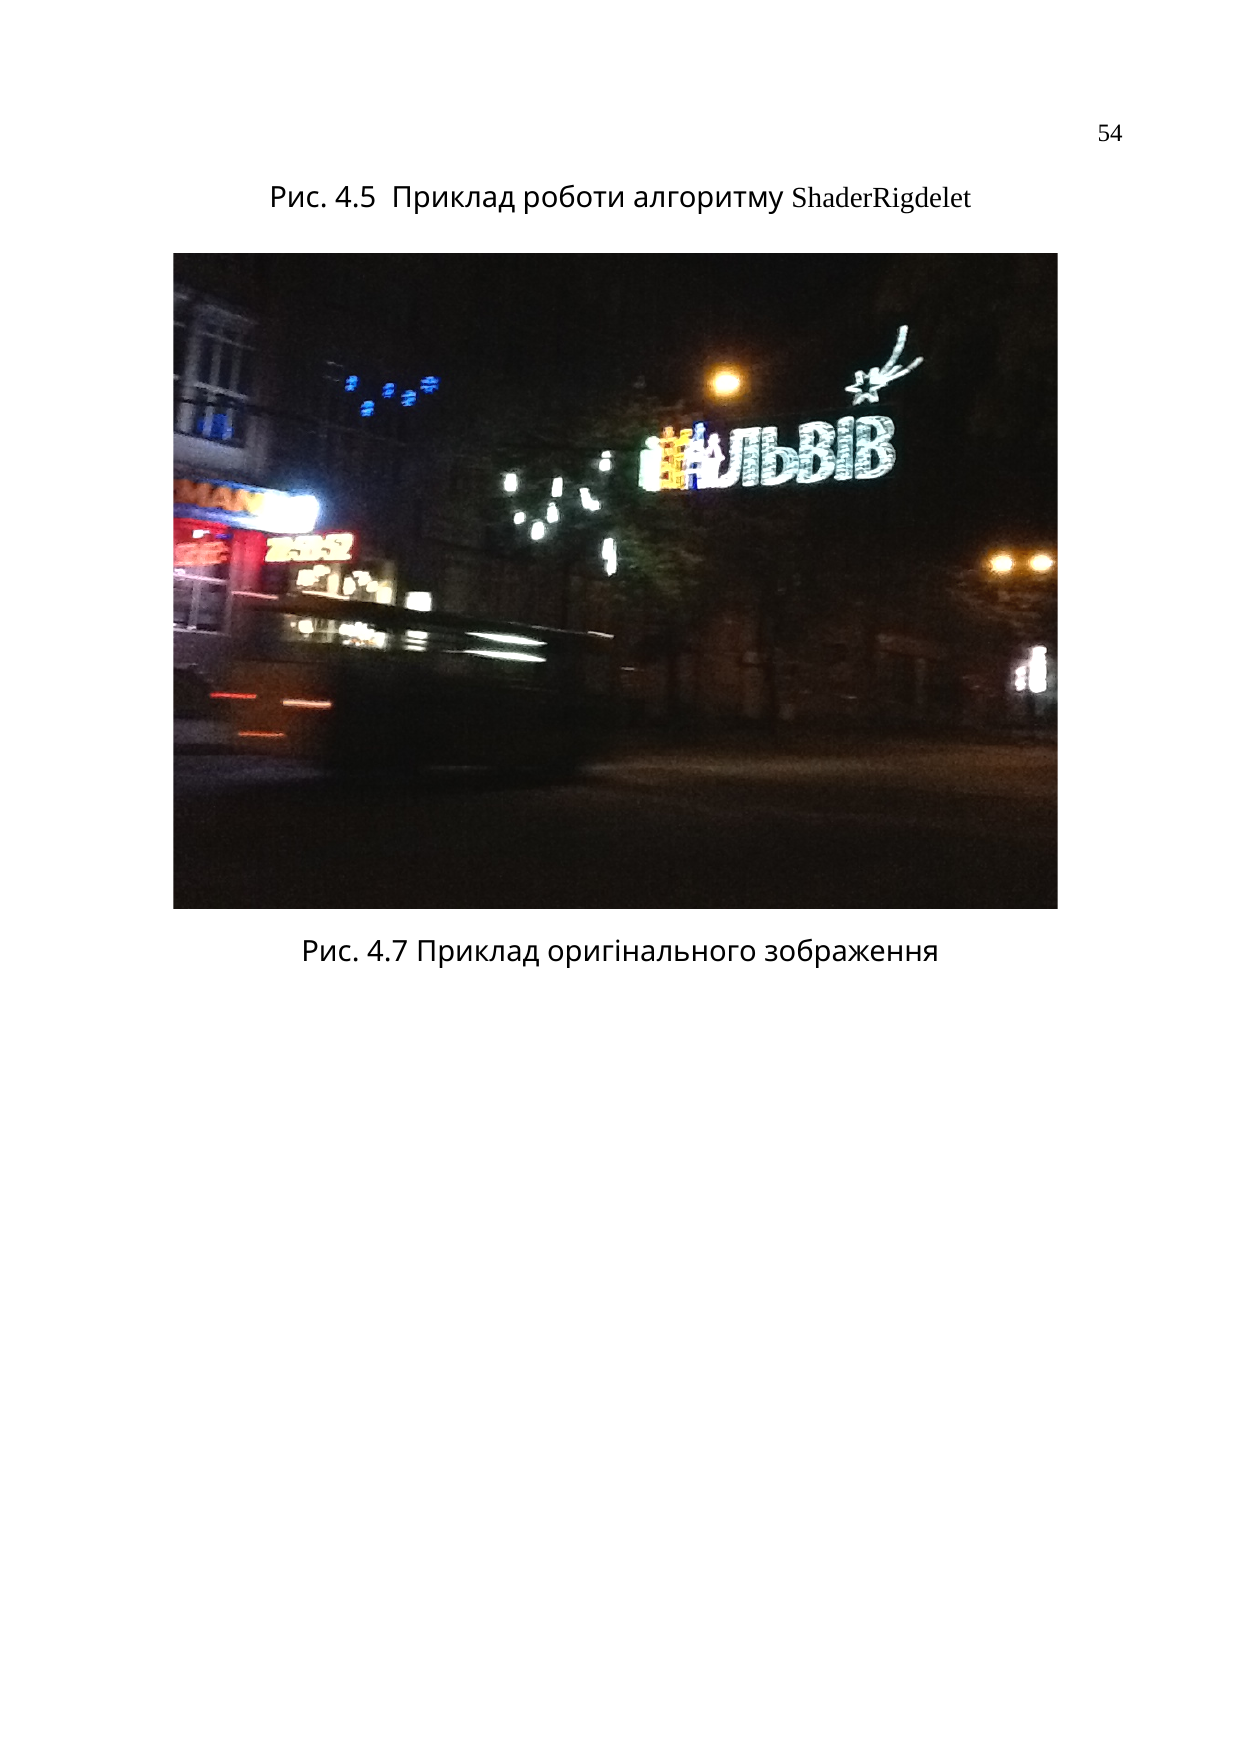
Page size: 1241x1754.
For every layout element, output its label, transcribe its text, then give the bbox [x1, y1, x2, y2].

text Рис. 4.7 Приклад оригінального зображення [118, 909, 1122, 969]
picture [173, 253, 1058, 909]
text Рис. 4.5 Приклад роботи алгоритму ShaderRigdelet [118, 176, 1122, 216]
